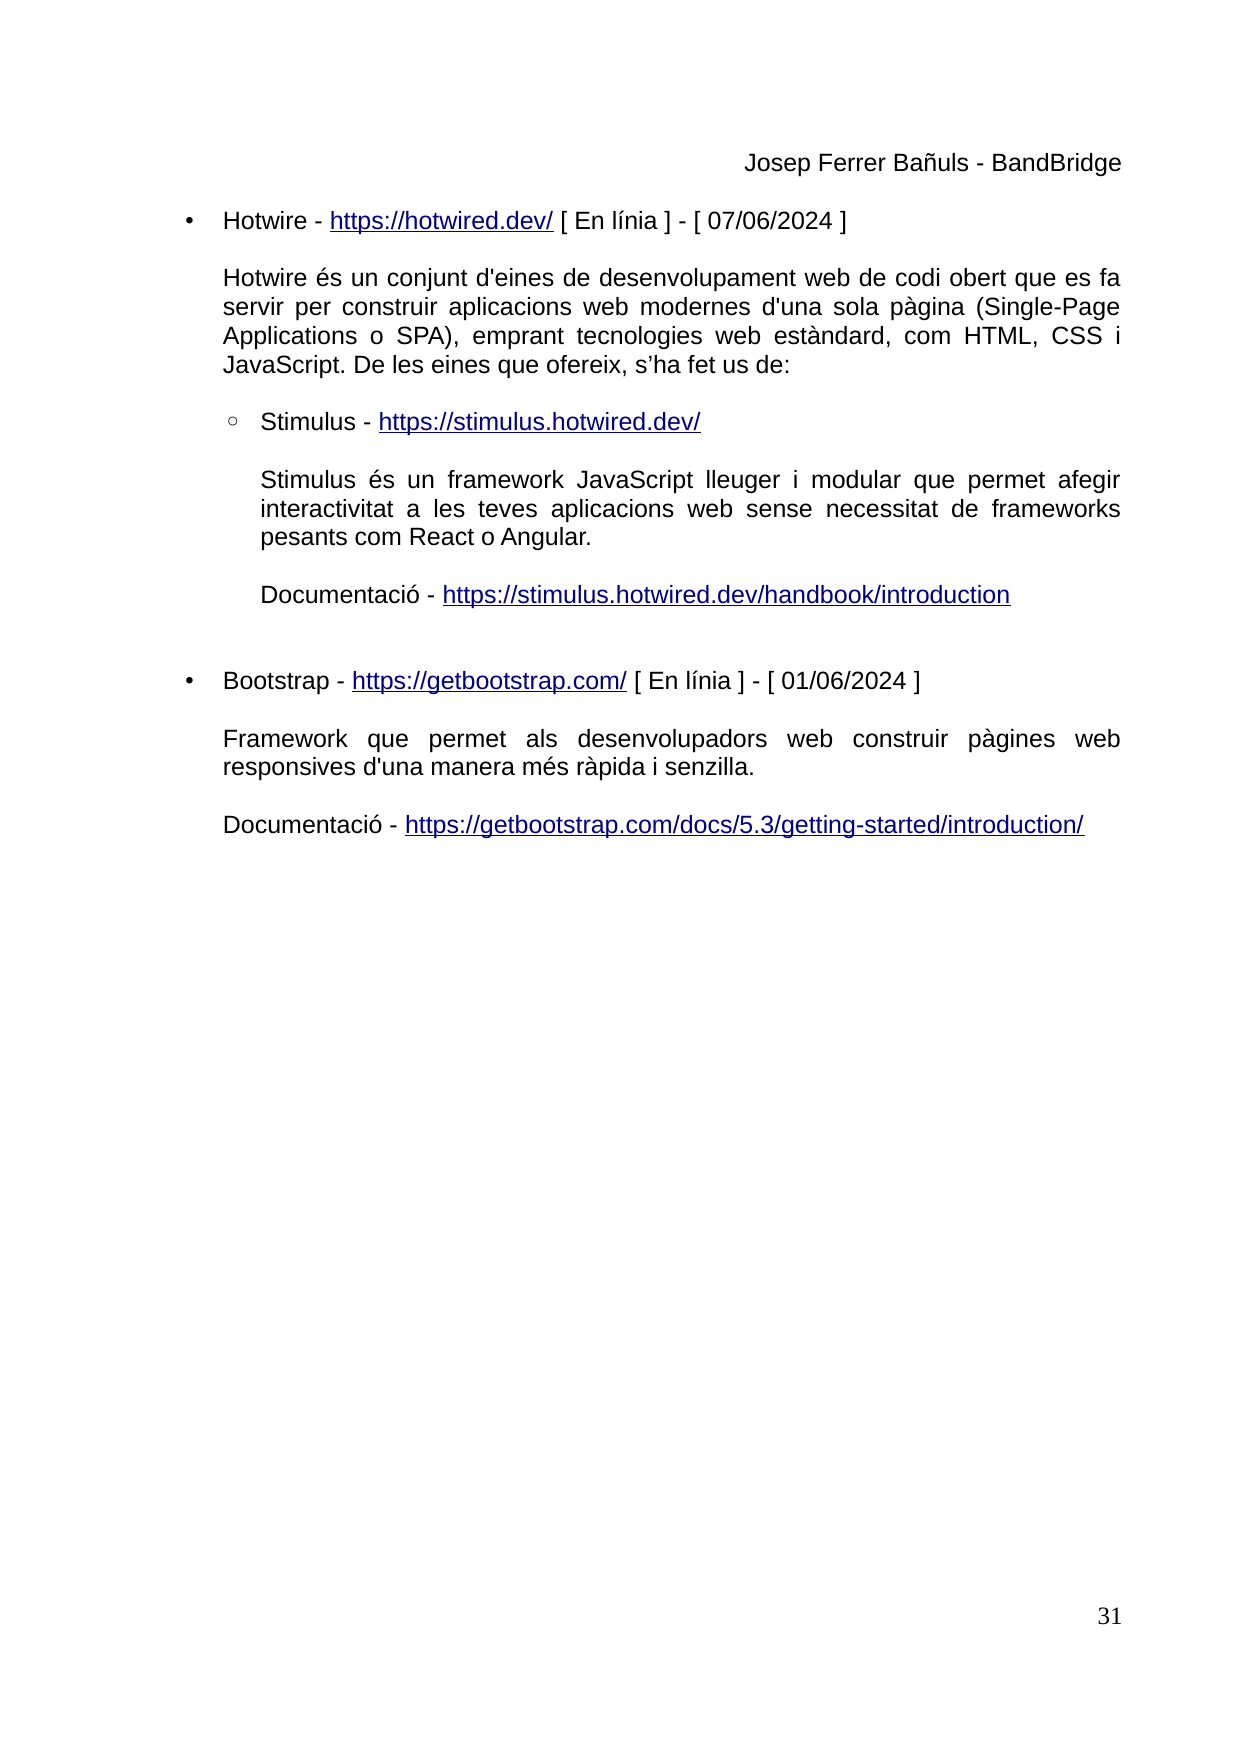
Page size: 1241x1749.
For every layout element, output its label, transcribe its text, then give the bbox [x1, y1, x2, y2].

list Hotwire - https://hotwired.dev/ [ En línia ] - [ 07/06/2024 ] [185, 206, 1122, 235]
list Documentació - https://getbootstrap.com/docs/5.3/getting-started/introduction/ [185, 810, 1122, 839]
list Stimulus és un framework JavaScript lleuger i modular que permet afegir interactivitat a les teves aplicacions web sense necessitat de frameworks pesants com React o Angular. [223, 465, 1122, 551]
list Stimulus - https://stimulus.hotwired.dev/ [223, 407, 1122, 436]
list Framework que permet als desenvolupadors web construir pàgines web responsives d'una manera més ràpida i senzilla. [185, 724, 1122, 781]
list Documentació - https://stimulus.hotwired.dev/handbook/introduction [223, 580, 1122, 608]
list Hotwire és un conjunt d'eines de desenvolupament web de codi obert que es fa servir per construir aplicacions web modernes d'una sola pàgina (Single-Page Applications o SPA), emprant tecnologies web estàndard, com HTML, CSS i JavaScript. De les eines que ofereix, s’ha fet us de: [185, 263, 1122, 378]
list Bootstrap - https://getbootstrap.com/ [ En línia ] - [ 01/06/2024 ] [185, 666, 1122, 695]
